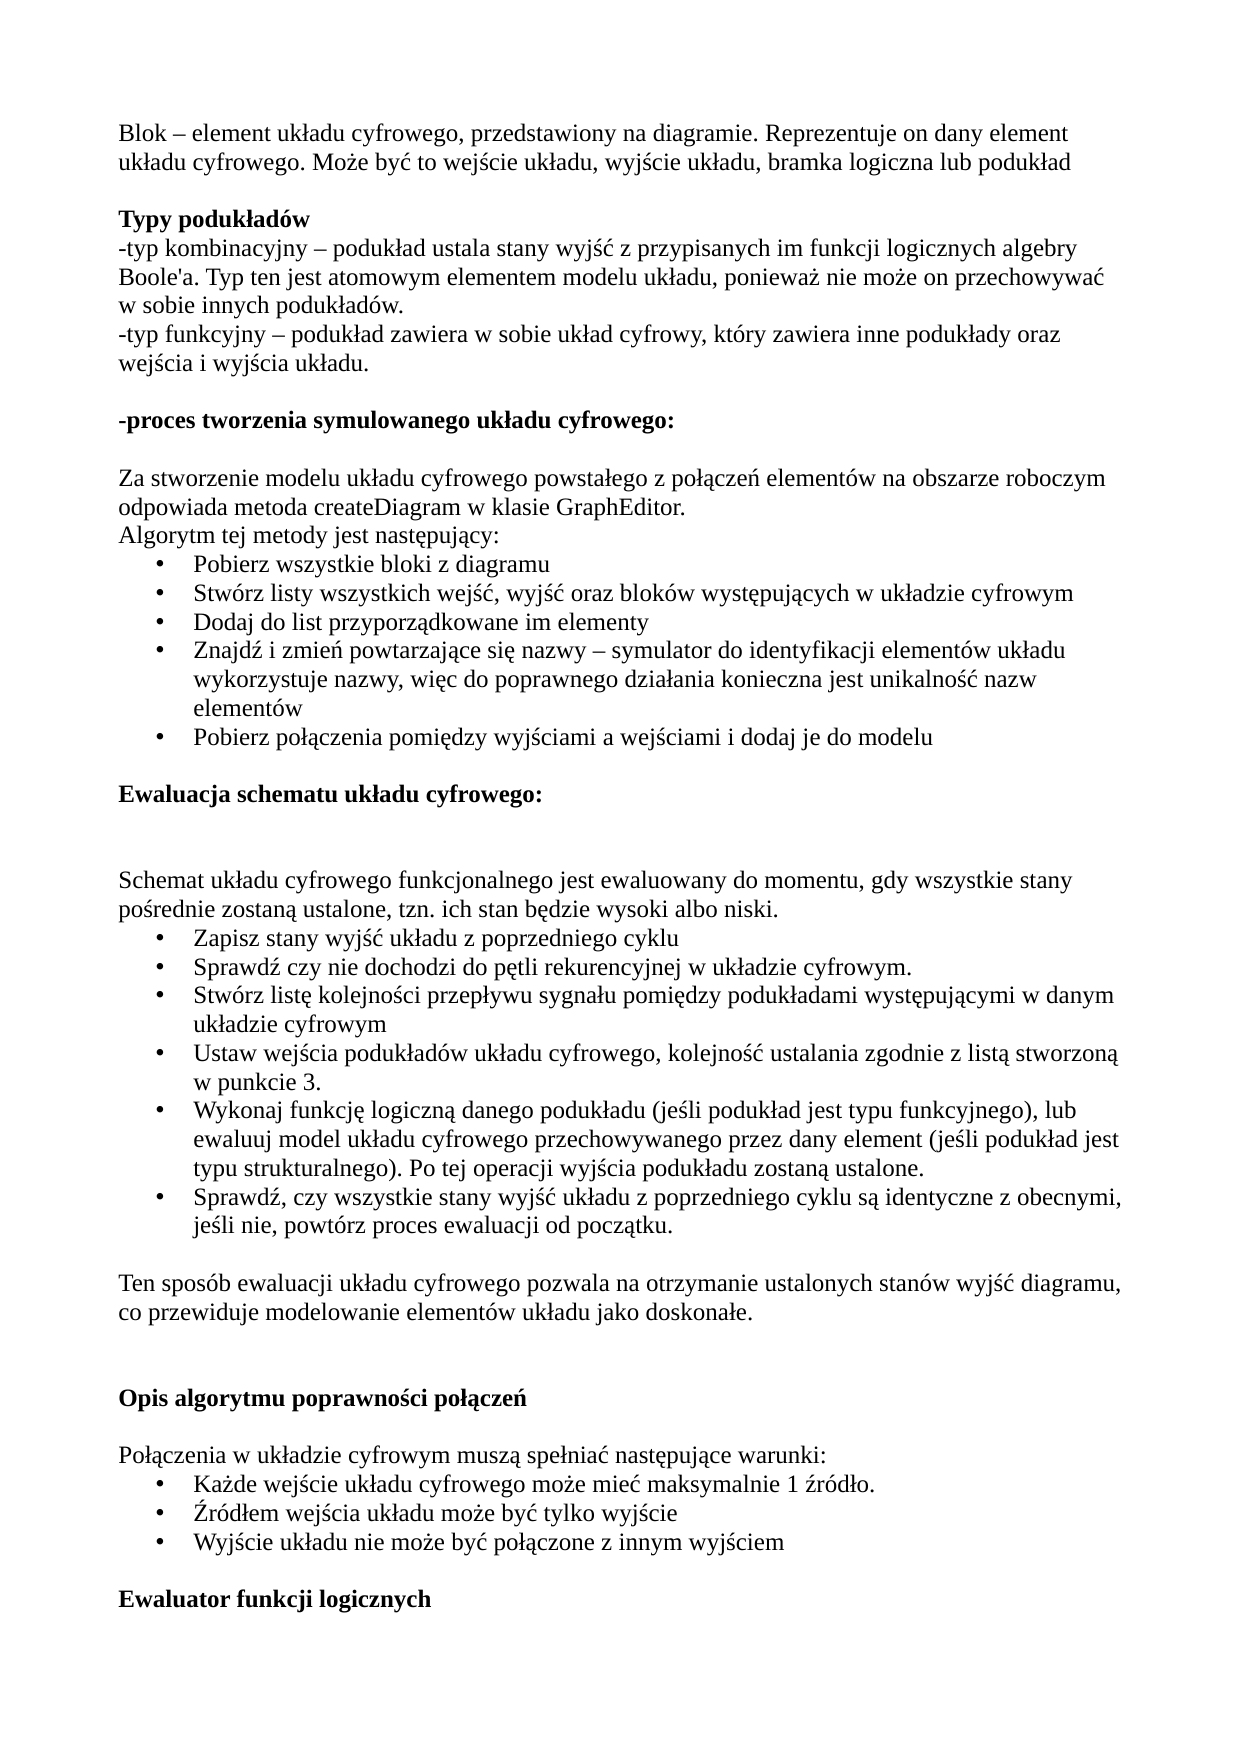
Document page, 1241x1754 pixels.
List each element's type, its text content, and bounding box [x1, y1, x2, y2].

list Znajdź i zmień powtarzające się nazwy – symulator do identyfikacji elementów układu wykorzystuje nazwy, więc do poprawnego działania konieczna jest unikalność nazw elementów [156, 636, 1122, 722]
text Ewaluacja schematu układu cyfrowego: [118, 779, 1122, 808]
list Wyjście układu nie może być połączone z innym wyjściem [156, 1527, 1122, 1556]
text -typ kombinacyjny – podukład ustala stany wyjść z przypisanych im funkcji logicznych algebry Boole'a. Typ ten jest atomowym elementem modelu układu, ponieważ nie może on przechowywać w sobie innych podukładów. [118, 233, 1122, 319]
list Sprawdź, czy wszystkie stany wyjść układu z poprzedniego cyklu są identyczne z obecnymi, jeśli nie, powtórz proces ewaluacji od początku. [156, 1182, 1122, 1239]
list Pobierz połączenia pomiędzy wyjściami a wejściami i dodaj je do modelu [156, 722, 1122, 751]
list Sprawdź czy nie dochodzi do pętli rekurencyjnej w układzie cyfrowym. [156, 952, 1122, 981]
list Pobierz wszystkie bloki z diagramu [156, 549, 1122, 578]
text Blok – element układu cyfrowego, przedstawiony na diagramie. Reprezentuje on dany element układu cyfrowego. Może być to wejście układu, wyjście układu, bramka logiczna lub podukład [118, 118, 1122, 176]
list Stwórz listę kolejności przepływu sygnału pomiędzy podukładami występującymi w danym układzie cyfrowym [156, 981, 1122, 1038]
list Ustaw wejścia podukładów układu cyfrowego, kolejność ustalania zgodnie z listą stworzoną w punkcie 3. [156, 1038, 1122, 1096]
text Algorytm tej metody jest następujący: [118, 521, 1122, 549]
text Połączenia w układzie cyfrowym muszą spełniać następujące warunki: [118, 1441, 1122, 1469]
list Źródłem wejścia układu może być tylko wyjście [156, 1498, 1122, 1527]
text -proces tworzenia symulowanego układu cyfrowego: [118, 406, 1122, 434]
text Za stworzenie modelu układu cyfrowego powstałego z połączeń elementów na obszarze roboczym odpowiada metoda createDiagram w klasie GraphEditor. [118, 463, 1122, 521]
text Ewaluator funkcji logicznych [118, 1584, 1122, 1613]
text Schemat układu cyfrowego funkcjonalnego jest ewaluowany do momentu, gdy wszystkie stany pośrednie zostaną ustalone, tzn. ich stan będzie wysoki albo niski. [118, 866, 1122, 923]
text Ten sposób ewaluacji układu cyfrowego pozwala na otrzymanie ustalonych stanów wyjść diagramu, co przewiduje modelowanie elementów układu jako doskonałe. [118, 1268, 1122, 1326]
list Zapisz stany wyjść układu z poprzedniego cyklu [156, 923, 1122, 952]
list Stwórz listy wszystkich wejść, wyjść oraz bloków występujących w układzie cyfrowym [156, 578, 1122, 607]
text Opis algorytmu poprawności połączeń [118, 1383, 1122, 1412]
text -typ funkcyjny – podukład zawiera w sobie układ cyfrowy, który zawiera inne podukłady oraz wejścia i wyjścia układu. [118, 319, 1122, 377]
text Typy podukładów [118, 204, 1122, 233]
list Wykonaj funkcję logiczną danego podukładu (jeśli podukład jest typu funkcyjnego), lub ewaluuj model układu cyfrowego przechowywanego przez dany element (jeśli podukład jest typu strukturalnego). Po tej operacji wyjścia podukładu zostaną ustalone. [156, 1096, 1122, 1182]
list Dodaj do list przyporządkowane im elementy [156, 607, 1122, 636]
list Każde wejście układu cyfrowego może mieć maksymalnie 1 źródło. [156, 1469, 1122, 1498]
